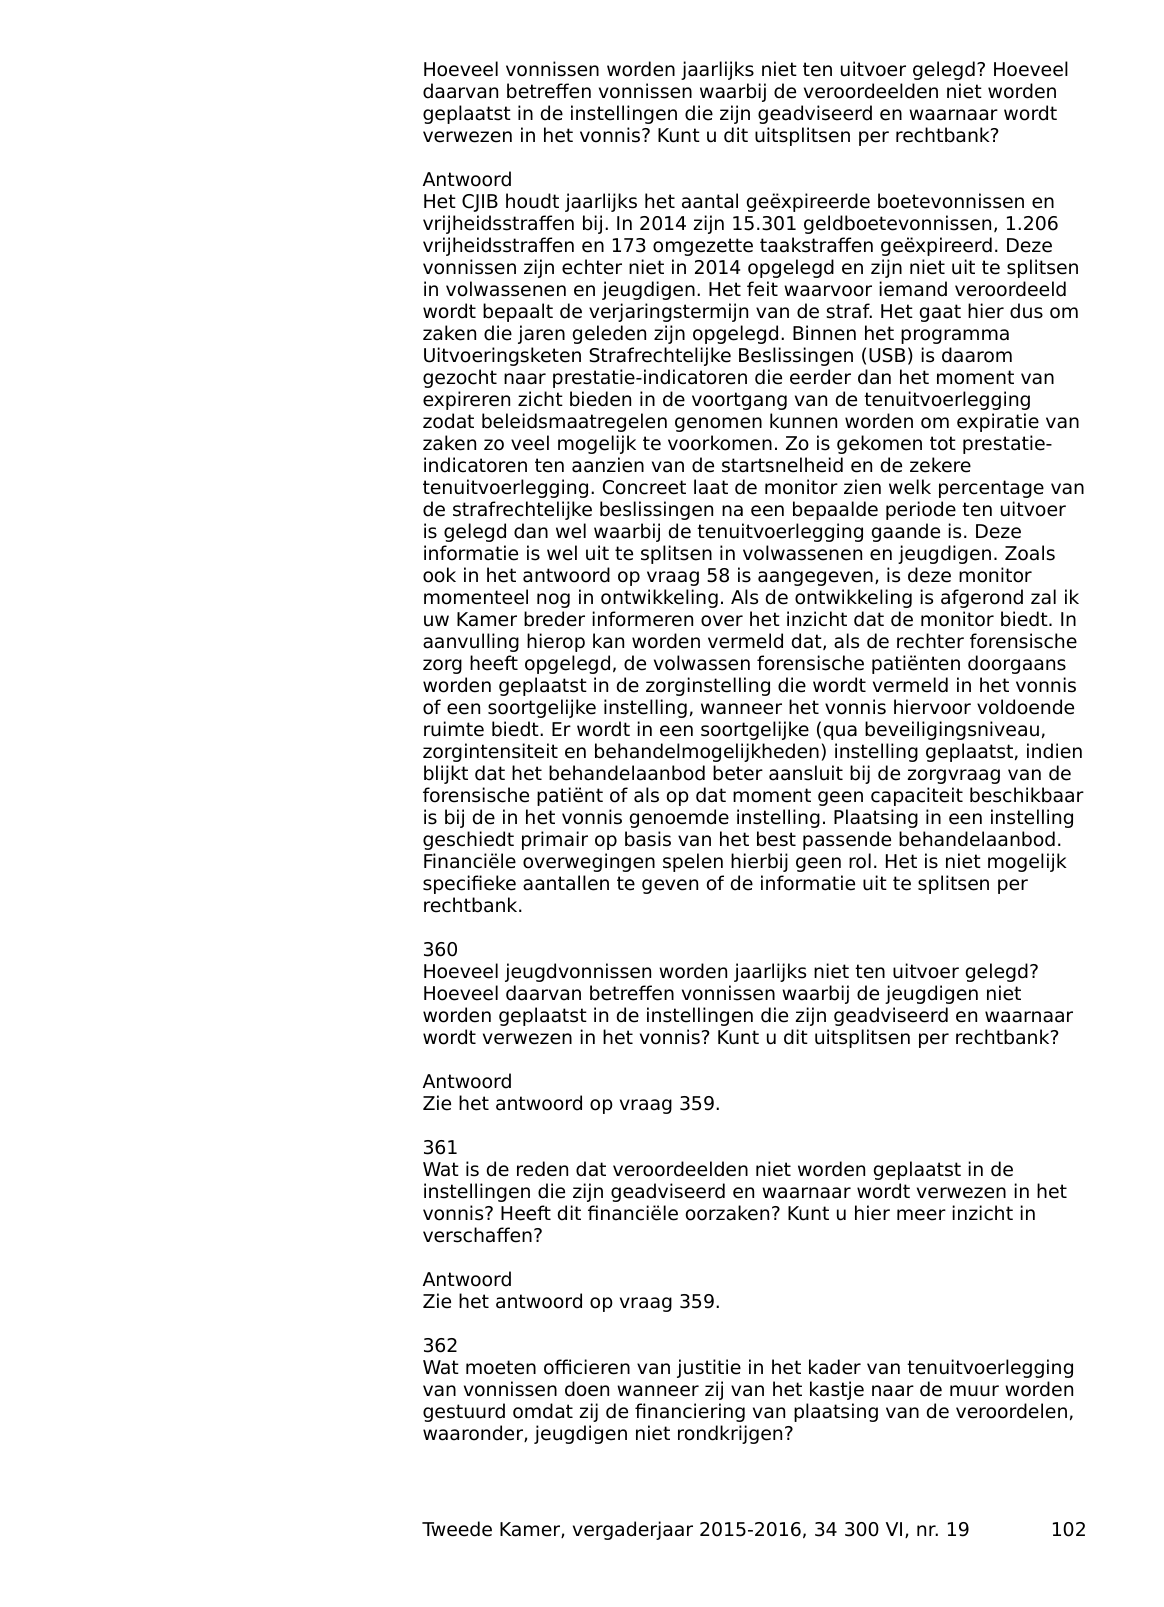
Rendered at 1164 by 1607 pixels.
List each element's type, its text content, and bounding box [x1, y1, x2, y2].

text Antwoord [422, 169, 1087, 191]
text Het CJIB houdt jaarlijks het aantal geëxpireerde boetevonnissen en vrijheidsstraffen bij. In 2014 zijn 15.301 geldboetevonnissen, 1.206 vrijheidsstraffen en 173 omgezette taakstraffen geëxpireerd. Deze vonnissen zijn echter niet in 2014 opgelegd en zijn niet uit te splitsen in volwassenen en jeugdigen. Het feit waarvoor iemand veroordeeld wordt bepaalt de verjaringstermijn van de straf. Het gaat hier dus om zaken die jaren geleden zijn opgelegd. Binnen het programma Uitvoeringsketen Strafrechtelijke Beslissingen (USB) is daarom gezocht naar prestatie-indicatoren die eerder dan het moment van expireren zicht bieden in de voortgang van de tenuitvoerlegging zodat beleidsmaatregelen genomen kunnen worden om expiratie van zaken zo veel mogelijk te voorkomen. Zo is gekomen tot prestatie-indicatoren ten aanzien van de startsnelheid en de zekere tenuitvoerlegging. Concreet laat de monitor zien welk percentage van de strafrechtelijke beslissingen na een bepaalde periode ten uitvoer is gelegd dan wel waarbij de tenuitvoerlegging gaande is. Deze informatie is wel uit te splitsen in volwassenen en jeugdigen. Zoals ook in het antwoord op vraag 58 is aangegeven, is deze monitor momenteel nog in ontwikkeling. Als de ontwikkeling is afgerond zal ik uw Kamer breder informeren over het inzicht dat de monitor biedt. In aanvulling hierop kan worden vermeld dat, als de rechter forensische zorg heeft opgelegd, de volwassen forensische patiënten doorgaans worden geplaatst in de zorginstelling die wordt vermeld in het vonnis of een soortgelijke instelling, wanneer het vonnis hiervoor voldoende ruimte biedt. Er wordt in een soortgelijke (qua beveiligingsniveau, zorgintensiteit en behandelmogelijkheden) instelling geplaatst, indien blijkt dat het behandelaanbod beter aansluit bij de zorgvraag van de forensische patiënt of als op dat moment geen capaciteit beschikbaar is bij de in het vonnis genoemde instelling. Plaatsing in een instelling geschiedt primair op basis van het best passende behandelaanbod. Financiële overwegingen spelen hierbij geen rol. Het is niet mogelijk specifieke aantallen te geven of de informatie uit te splitsen per rechtbank. [422, 191, 1087, 916]
text Zie het antwoord op vraag 359. [422, 1291, 1087, 1313]
text 361 [422, 1137, 1087, 1159]
text Hoeveel vonnissen worden jaarlijks niet ten uitvoer gelegd? Hoeveel daarvan betreffen vonnissen waarbij de veroordeelden niet worden geplaatst in de instellingen die zijn geadviseerd en waarnaar wordt verwezen in het vonnis? Kunt u dit uitsplitsen per rechtbank? [422, 59, 1087, 147]
text 362 [422, 1335, 1087, 1357]
text Hoeveel jeugdvonnissen worden jaarlijks niet ten uitvoer gelegd? Hoeveel daarvan betreffen vonnissen waarbij de jeugdigen niet worden geplaatst in de instellingen die zijn geadviseerd en waarnaar wordt verwezen in het vonnis? Kunt u dit uitsplitsen per rechtbank? [422, 961, 1087, 1048]
text Wat moeten officieren van justitie in het kader van tenuitvoerlegging van vonnissen doen wanneer zij van het kastje naar de muur worden gestuurd omdat zij de financiering van plaatsing van de veroordelen, waaronder, jeugdigen niet rondkrijgen? [422, 1357, 1087, 1445]
text 360 [422, 939, 1087, 961]
text Wat is de reden dat veroordeelden niet worden geplaatst in de instellingen die zijn geadviseerd en waarnaar wordt verwezen in het vonnis? Heeft dit financiële oorzaken? Kunt u hier meer inzicht in verschaffen? [422, 1159, 1087, 1247]
text Antwoord [422, 1269, 1087, 1291]
text Zie het antwoord op vraag 359. [422, 1093, 1087, 1115]
text Antwoord [422, 1071, 1087, 1093]
